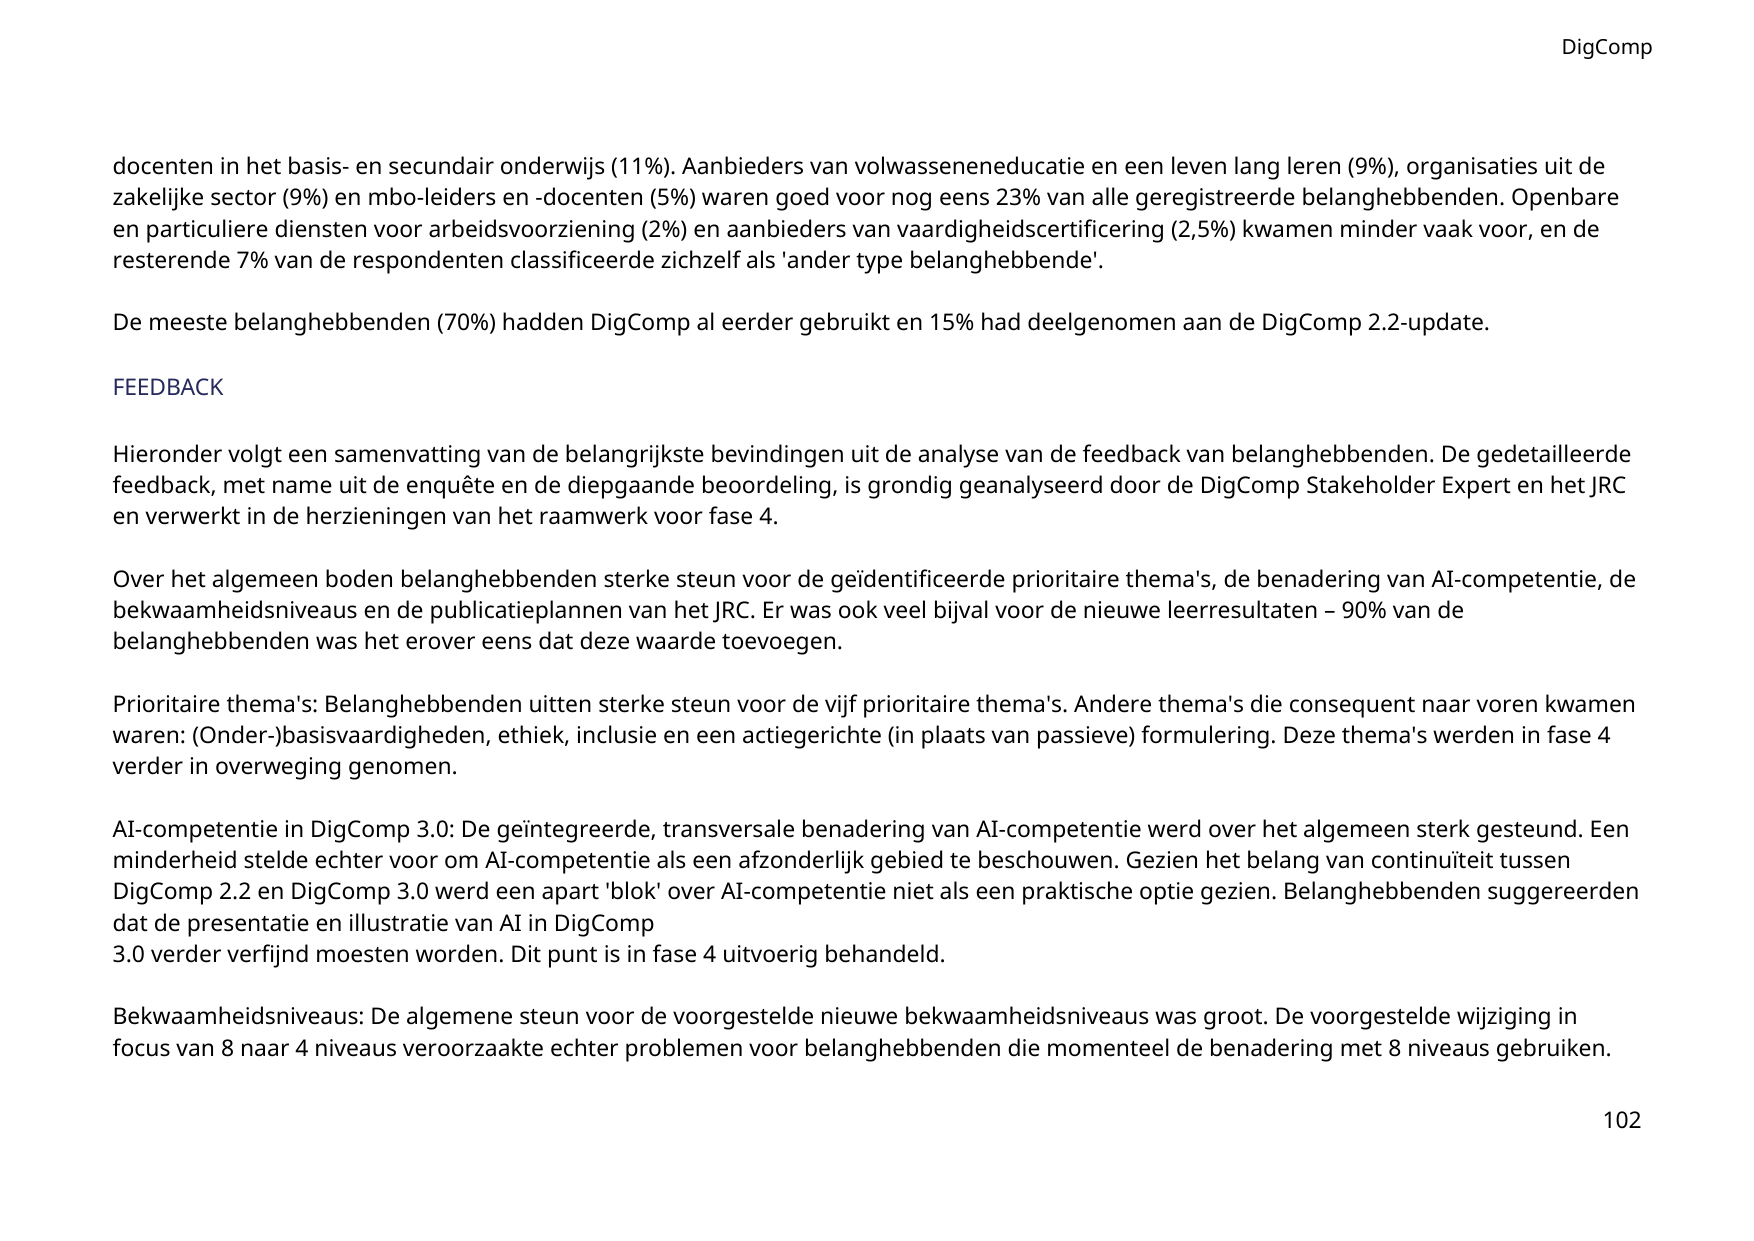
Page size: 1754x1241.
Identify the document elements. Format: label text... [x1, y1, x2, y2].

text De meeste belanghebbenden (70%) hadden DigComp al eerder gebruikt en 15% had deelgenomen aan de DigComp 2.2-update. [112, 306, 1641, 337]
text Over het algemeen boden belanghebbenden sterke steun voor de geïdentificeerde prioritaire thema's, de benadering van AI-competentie, de bekwaamheidsniveaus en de publicatieplannen van het JRC. Er was ook veel bijval voor de nieuwe leerresultaten – 90% van de belanghebbenden was het erover eens dat deze waarde toevoegen. [112, 563, 1641, 656]
text FEEDBACK [112, 371, 1641, 402]
text Hieronder volgt een samenvatting van de belangrijkste bevindingen uit de analyse van de feedback van belanghebbenden. De gedetailleerde feedback, met name uit de enquête en de diepgaande beoordeling, is grondig geanalyseerd door de DigComp Stakeholder Expert en het JRC en verwerkt in de herzieningen van het raamwerk voor fase 4. [112, 438, 1641, 531]
text Prioritaire thema's: Belanghebbenden uitten sterke steun voor de vijf prioritaire thema's. Andere thema's die consequent naar voren kwamen waren: (Onder-)basisvaardigheden, ethiek, inclusie en een actiegerichte (in plaats van passieve) formulering. Deze thema's werden in fase 4 verder in overweging genomen. [112, 688, 1641, 781]
text docenten in het basis- en secundair onderwijs (11%). Aanbieders van volwasseneneducatie en een leven lang leren (9%), organisaties uit de zakelijke sector (9%) en mbo-leiders en -docenten (5%) waren goed voor nog eens 23% van alle geregistreerde belanghebbenden. Openbare en particuliere diensten voor arbeidsvoorziening (2%) en aanbieders van vaardigheidscertificering (2,5%) kwamen minder vaak voor, en de resterende 7% van de respondenten classificeerde zichzelf als 'ander type belanghebbende'. [112, 150, 1641, 275]
text 3.0 verder verfijnd moesten worden. Dit punt is in fase 4 uitvoerig behandeld. [112, 938, 1641, 969]
text AI-competentie in DigComp 3.0: De geïntegreerde, transversale benadering van AI-competentie werd over het algemeen sterk gesteund. Een minderheid stelde echter voor om AI-competentie als een afzonderlijk gebied te beschouwen. Gezien het belang van continuïteit tussen DigComp 2.2 en DigComp 3.0 werd een apart 'blok' over AI-competentie niet als een praktische optie gezien. Belanghebbenden suggereerden dat de presentatie en illustratie van AI in DigComp [112, 813, 1641, 938]
text Bekwaamheidsniveaus: De algemene steun voor de voorgestelde nieuwe bekwaamheidsniveaus was groot. De voorgestelde wijziging in focus van 8 naar 4 niveaus veroorzaakte echter problemen voor belanghebbenden die momenteel de benadering met 8 niveaus gebruiken. [112, 1000, 1641, 1063]
